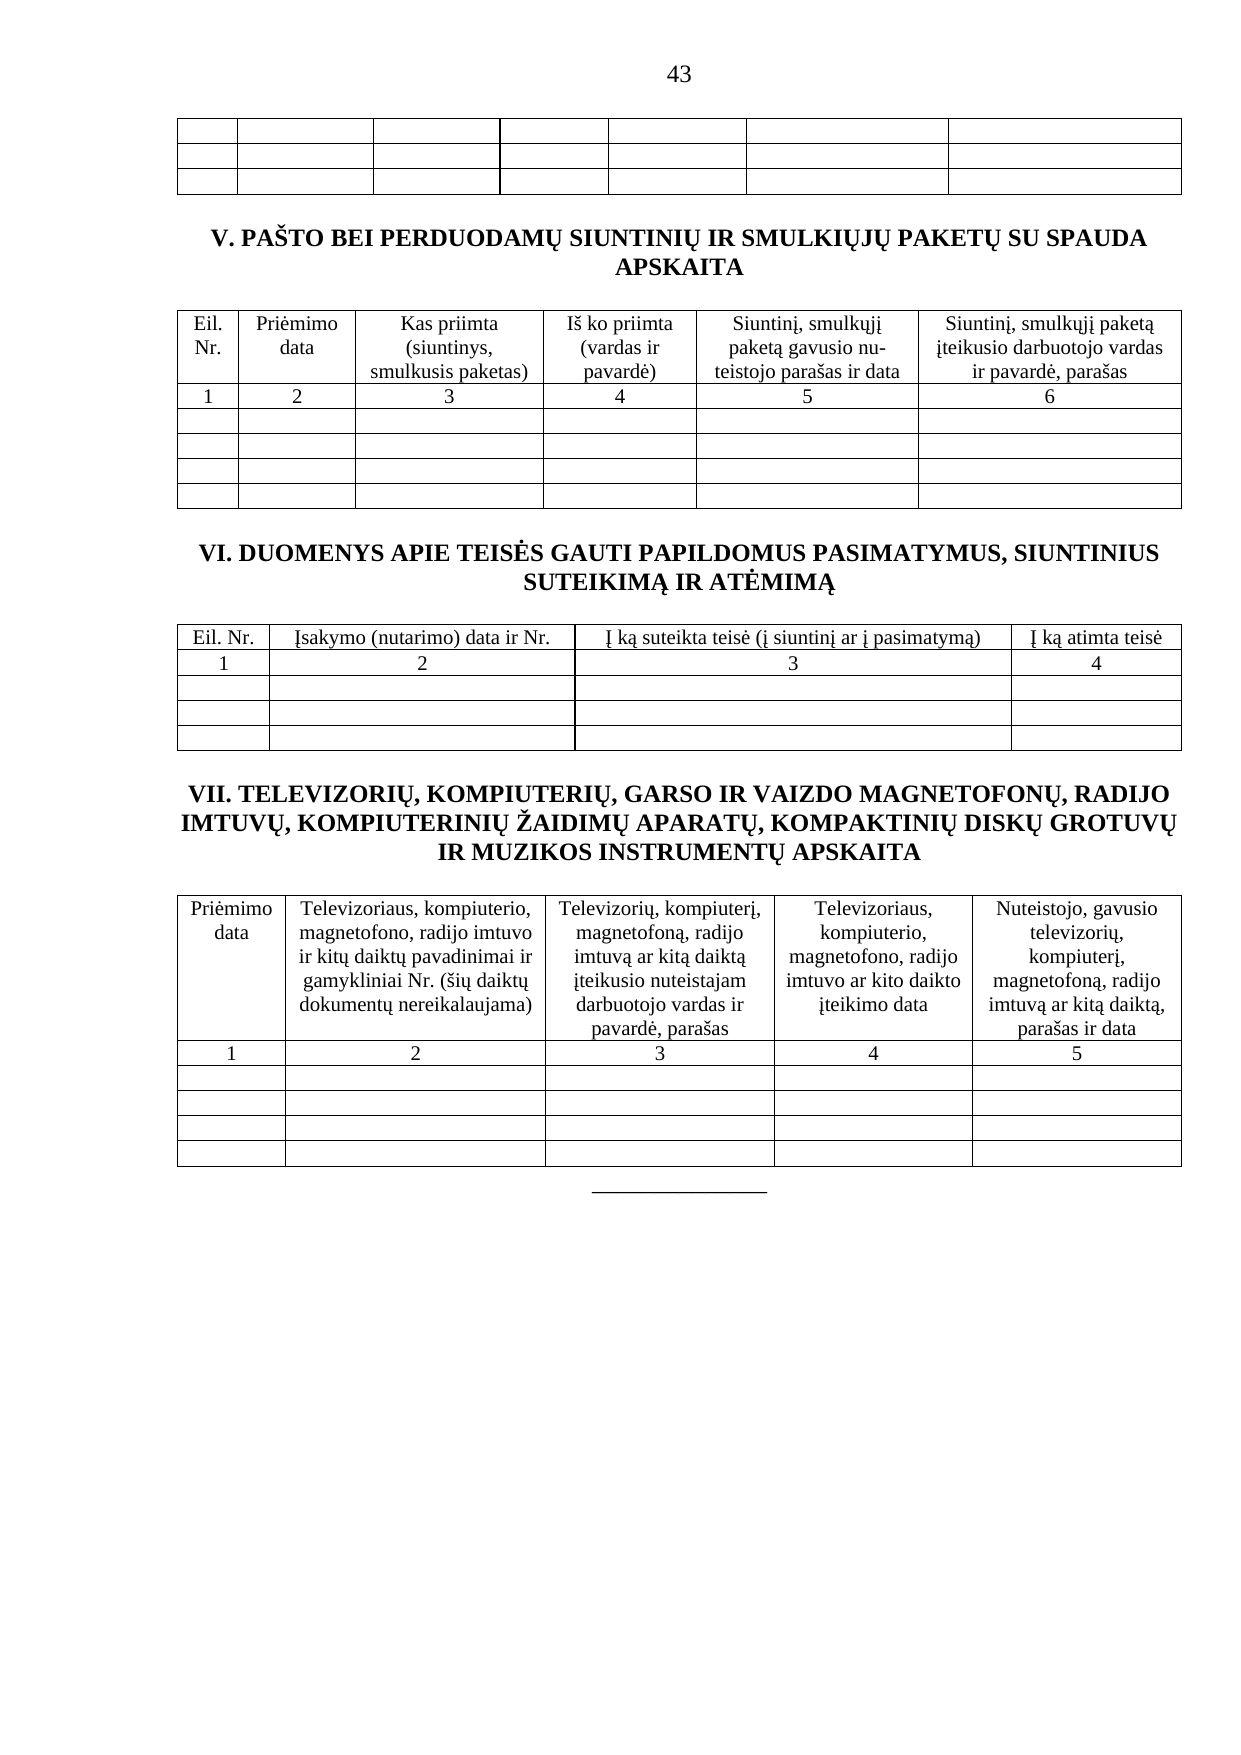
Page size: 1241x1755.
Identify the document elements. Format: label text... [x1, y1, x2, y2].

table_cell [576, 701, 1011, 725]
table_header Į ką suteikta teisė (į siuntinį ar į pasimatymą) [576, 625, 1011, 649]
text ______________ [177, 1167, 1181, 1195]
table_cell 2 [270, 650, 574, 674]
table_cell [178, 1116, 285, 1140]
table_cell [973, 1091, 1181, 1115]
table_cell [775, 1066, 972, 1090]
table_cell [178, 1141, 285, 1166]
table_cell [356, 409, 543, 433]
table_cell 1 [178, 650, 269, 674]
table_cell [238, 119, 373, 143]
table_cell [544, 409, 696, 433]
table_cell [697, 484, 918, 508]
table_cell [546, 1066, 774, 1090]
table_cell 4 [544, 384, 696, 408]
table_cell [178, 676, 269, 699]
table_cell [697, 459, 918, 483]
table_cell 1 [178, 1041, 285, 1065]
table_cell [238, 144, 373, 168]
table_cell [501, 144, 608, 168]
table_cell 2 [239, 384, 355, 408]
table_cell [270, 676, 574, 699]
table_cell 2 [286, 1041, 545, 1065]
table_header Į ką atimta teisė [1012, 625, 1181, 649]
table_header Televizoriaus, kompiuterio, magnetofono, radijo imtuvo ir kitų daiktų pavadinimai ir gamykliniai Nr. (šių daiktų dokumentų nereikalaujama) [286, 896, 545, 1040]
table_header Nuteistojo, gavusio televizorių, kompiuterį, magnetofoną, radijo imtuvą ar kitą daiktą, parašas ir data [973, 896, 1181, 1040]
table_cell [544, 484, 696, 508]
table_cell [178, 119, 237, 143]
table_cell [919, 434, 1181, 458]
table_cell [239, 409, 355, 433]
table_header Eil. Nr. [178, 625, 269, 649]
table_cell [546, 1116, 774, 1140]
table_cell [544, 434, 696, 458]
table_cell 3 [546, 1041, 774, 1065]
table_header Televizorių, kompiuterį, magnetofoną, radijo imtuvą ar kitą daiktą įteikusio nuteistajam darbuotojo vardas ir pavardė, parašas [546, 896, 774, 1040]
table_cell 6 [919, 384, 1181, 408]
table_cell [286, 1116, 545, 1140]
table_cell [747, 144, 948, 168]
table_cell [973, 1141, 1181, 1166]
table_cell [1012, 701, 1181, 725]
table_header Priėmimo data [178, 896, 285, 1040]
table_cell [286, 1091, 545, 1115]
table_cell [178, 434, 238, 458]
text V. PAŠTO BEI PERDUODAMŲ SIUNTINIŲ IR SMULKIŲJŲ PAKETŲ SU SPAUDA APSKAITA [177, 223, 1181, 281]
table_cell 3 [576, 650, 1011, 674]
table_cell [546, 1091, 774, 1115]
table_header Siuntinį, smulkųjį paketą įteikusio darbuotojo vardas ir pavardė, parašas [919, 311, 1181, 383]
table_cell [973, 1066, 1181, 1090]
table_cell [973, 1116, 1181, 1140]
table_cell [178, 701, 269, 725]
table_cell 5 [973, 1041, 1181, 1065]
table_cell [374, 119, 499, 143]
table_cell [178, 1066, 285, 1090]
table_cell [178, 1091, 285, 1115]
table_cell [356, 434, 543, 458]
table_cell [919, 484, 1181, 508]
table_cell [609, 144, 746, 168]
table_cell [270, 726, 574, 750]
table_cell [747, 169, 948, 193]
table_cell [286, 1066, 545, 1090]
table_cell [546, 1141, 774, 1166]
table_header Kas priimta (siuntinys, smulkusis paketas) [356, 311, 543, 383]
table_cell [374, 144, 499, 168]
table_cell 1 [178, 384, 238, 408]
table_cell [919, 459, 1181, 483]
table_cell [239, 434, 355, 458]
table_cell [697, 434, 918, 458]
table_cell [238, 169, 373, 193]
table_header Televizoriaus, kompiuterio, magnetofono, radijo imtuvo ar kito daikto įteikimo data [775, 896, 972, 1040]
table_header Iš ko priimta (vardas ir pavardė) [544, 311, 696, 383]
table_cell [775, 1091, 972, 1115]
table_cell [178, 409, 238, 433]
table_header Įsakymo (nutarimo) data ir Nr. [270, 625, 574, 649]
table_cell 4 [1012, 650, 1181, 674]
table_cell [178, 484, 238, 508]
text VII. TELEVIZORIŲ, KOMPIUTERIŲ, GARSO IR VAIZDO MAGNETOFONŲ, RADIJO IMTUVŲ, KOMPIUTERINIŲ ŽAIDIMŲ APARATŲ, KOMPAKTINIŲ DISKŲ GROTUVŲ IR MUZIKOS INSTRUMENTŲ APSKAITA [177, 779, 1181, 866]
table_cell [286, 1141, 545, 1166]
table_cell [747, 119, 948, 143]
text VI. DUOMENYS APIE TEISĖS GAUTI PAPILDOMUS PASIMATYMUS, SIUNTINIUS SUTEIKIMĄ IR ATĖMIMĄ [177, 538, 1181, 596]
table_cell 3 [356, 384, 543, 408]
table_cell [775, 1141, 972, 1166]
table_cell [609, 169, 746, 193]
table_cell [1012, 726, 1181, 750]
table_cell [949, 144, 1181, 168]
table_cell 4 [775, 1041, 972, 1065]
table_cell [374, 169, 499, 193]
table_cell [356, 459, 543, 483]
table_cell [576, 676, 1011, 699]
table_cell [544, 459, 696, 483]
table_cell [178, 459, 238, 483]
table_cell [919, 409, 1181, 433]
table_cell [270, 701, 574, 725]
table_cell [697, 409, 918, 433]
table_cell [239, 484, 355, 508]
table_cell [949, 169, 1181, 193]
table_cell 5 [697, 384, 918, 408]
table_cell [178, 144, 237, 168]
table_cell [609, 119, 746, 143]
table_header Eil. Nr. [178, 311, 238, 383]
table_cell [949, 119, 1181, 143]
table_cell [775, 1116, 972, 1140]
table_cell [1012, 676, 1181, 699]
table_cell [178, 726, 269, 750]
table_header Siuntinį, smulkųjį paketą gavusio nu- teistojo parašas ir data [697, 311, 918, 383]
table_cell [501, 169, 608, 193]
table_header Priėmimo data [239, 311, 355, 383]
table_cell [576, 726, 1011, 750]
table_cell [178, 169, 237, 193]
table_cell [356, 484, 543, 508]
table_cell [239, 459, 355, 483]
table_cell [501, 119, 608, 143]
